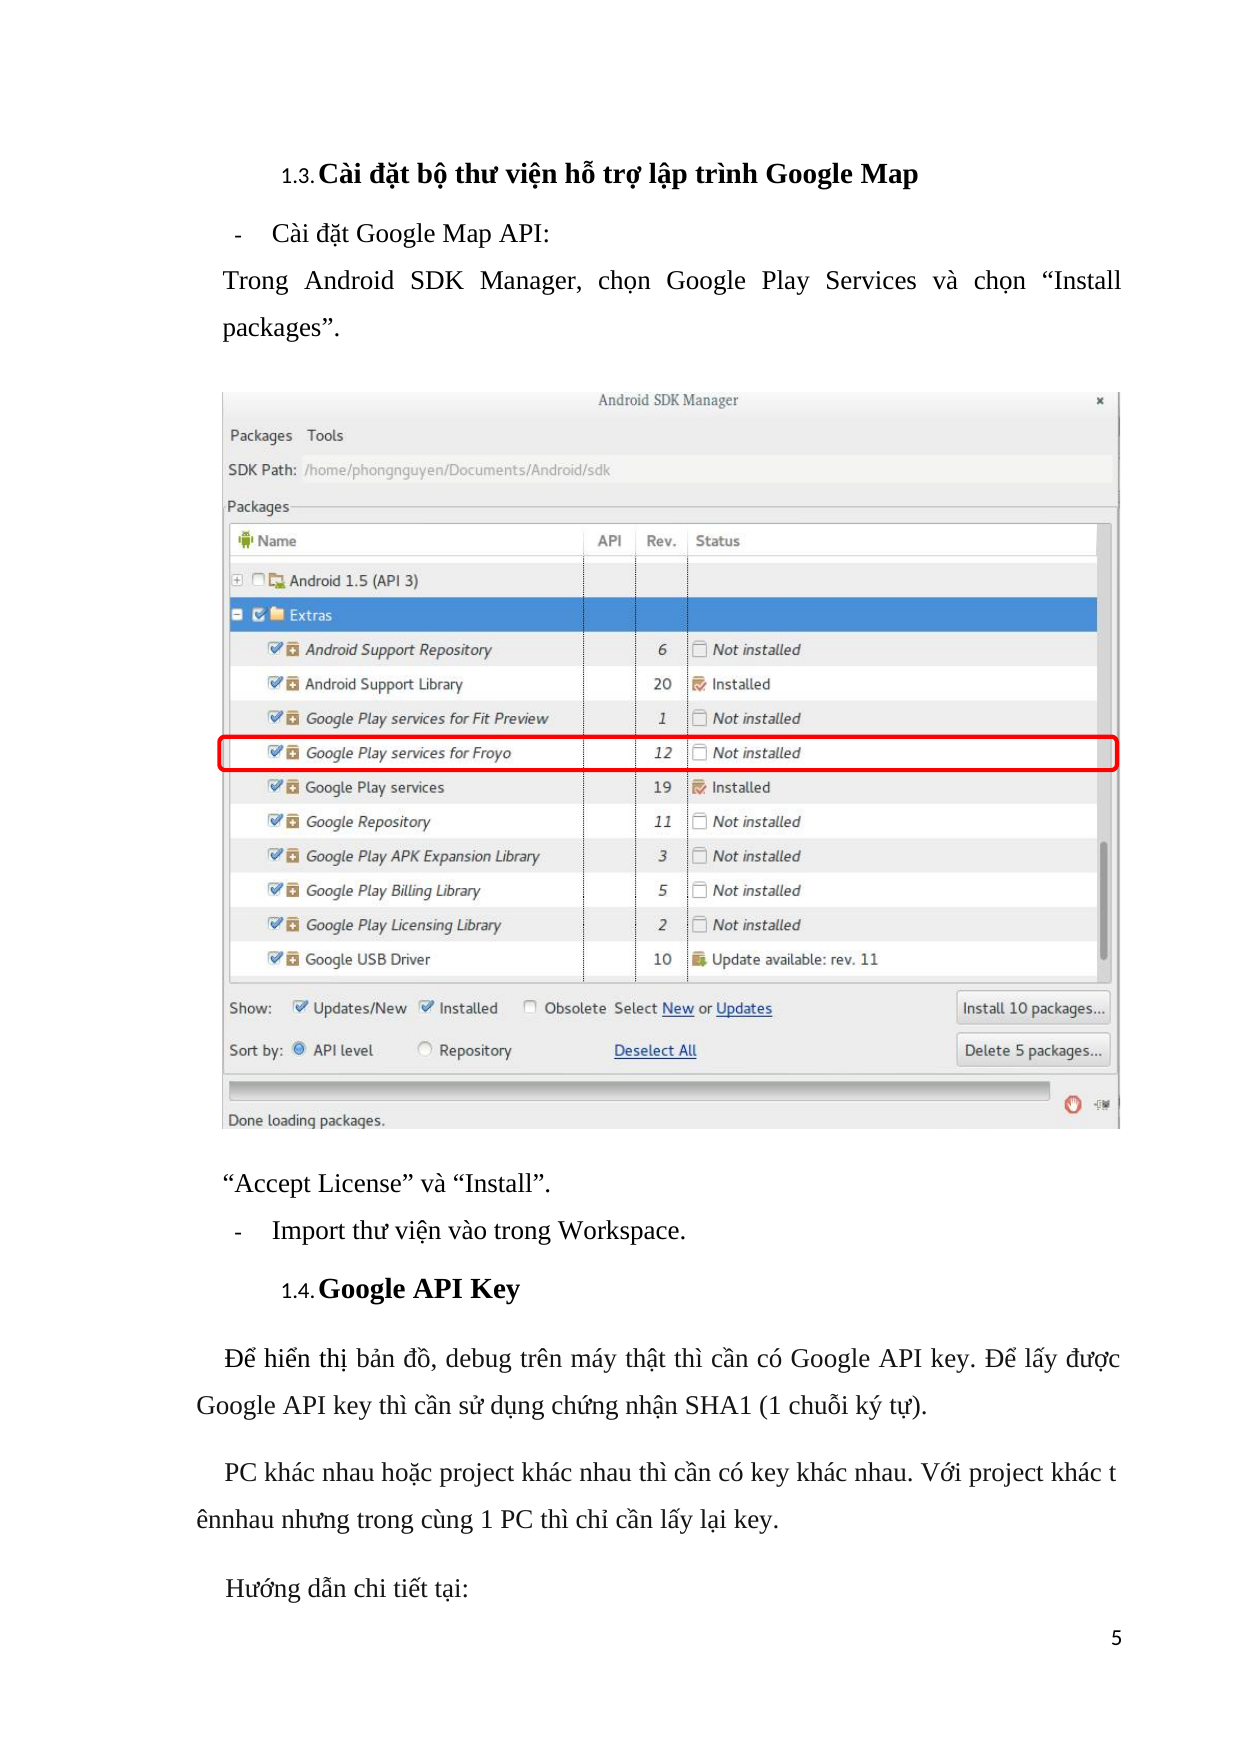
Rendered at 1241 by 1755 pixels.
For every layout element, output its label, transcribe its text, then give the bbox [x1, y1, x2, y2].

text Hướng dẫn chi tiết tại: [197, 1572, 1122, 1604]
text Để hiển thị bản đồ, debug trên máy thật thì cần có Google API key. Để lấy được Google API key thì cần sử dụng chứng nhận SHA1 (1 chuỗi ký tự). [196, 1342, 1122, 1420]
list Cài đặt Google Map API: [234, 217, 1122, 248]
list Cài đặt bộ thư viện hỗ trợ lập trình Google Map [280, 157, 1122, 190]
list Google API Key [280, 1271, 1122, 1304]
list Trong Android SDK Manager, chọn Google Play Services và chọn “Install packages”. [222, 264, 1122, 342]
text PC khác nhau hoặc project khác nhau thì cần có key khác nhau. Với project khác tênnhau nhưng trong cùng 1 PC thì chỉ cần lấy lại key. [196, 1456, 1122, 1534]
list “Accept License” và “Install”. [222, 1167, 1122, 1198]
list Import thư viện vào trong Workspace. [234, 1214, 1122, 1245]
